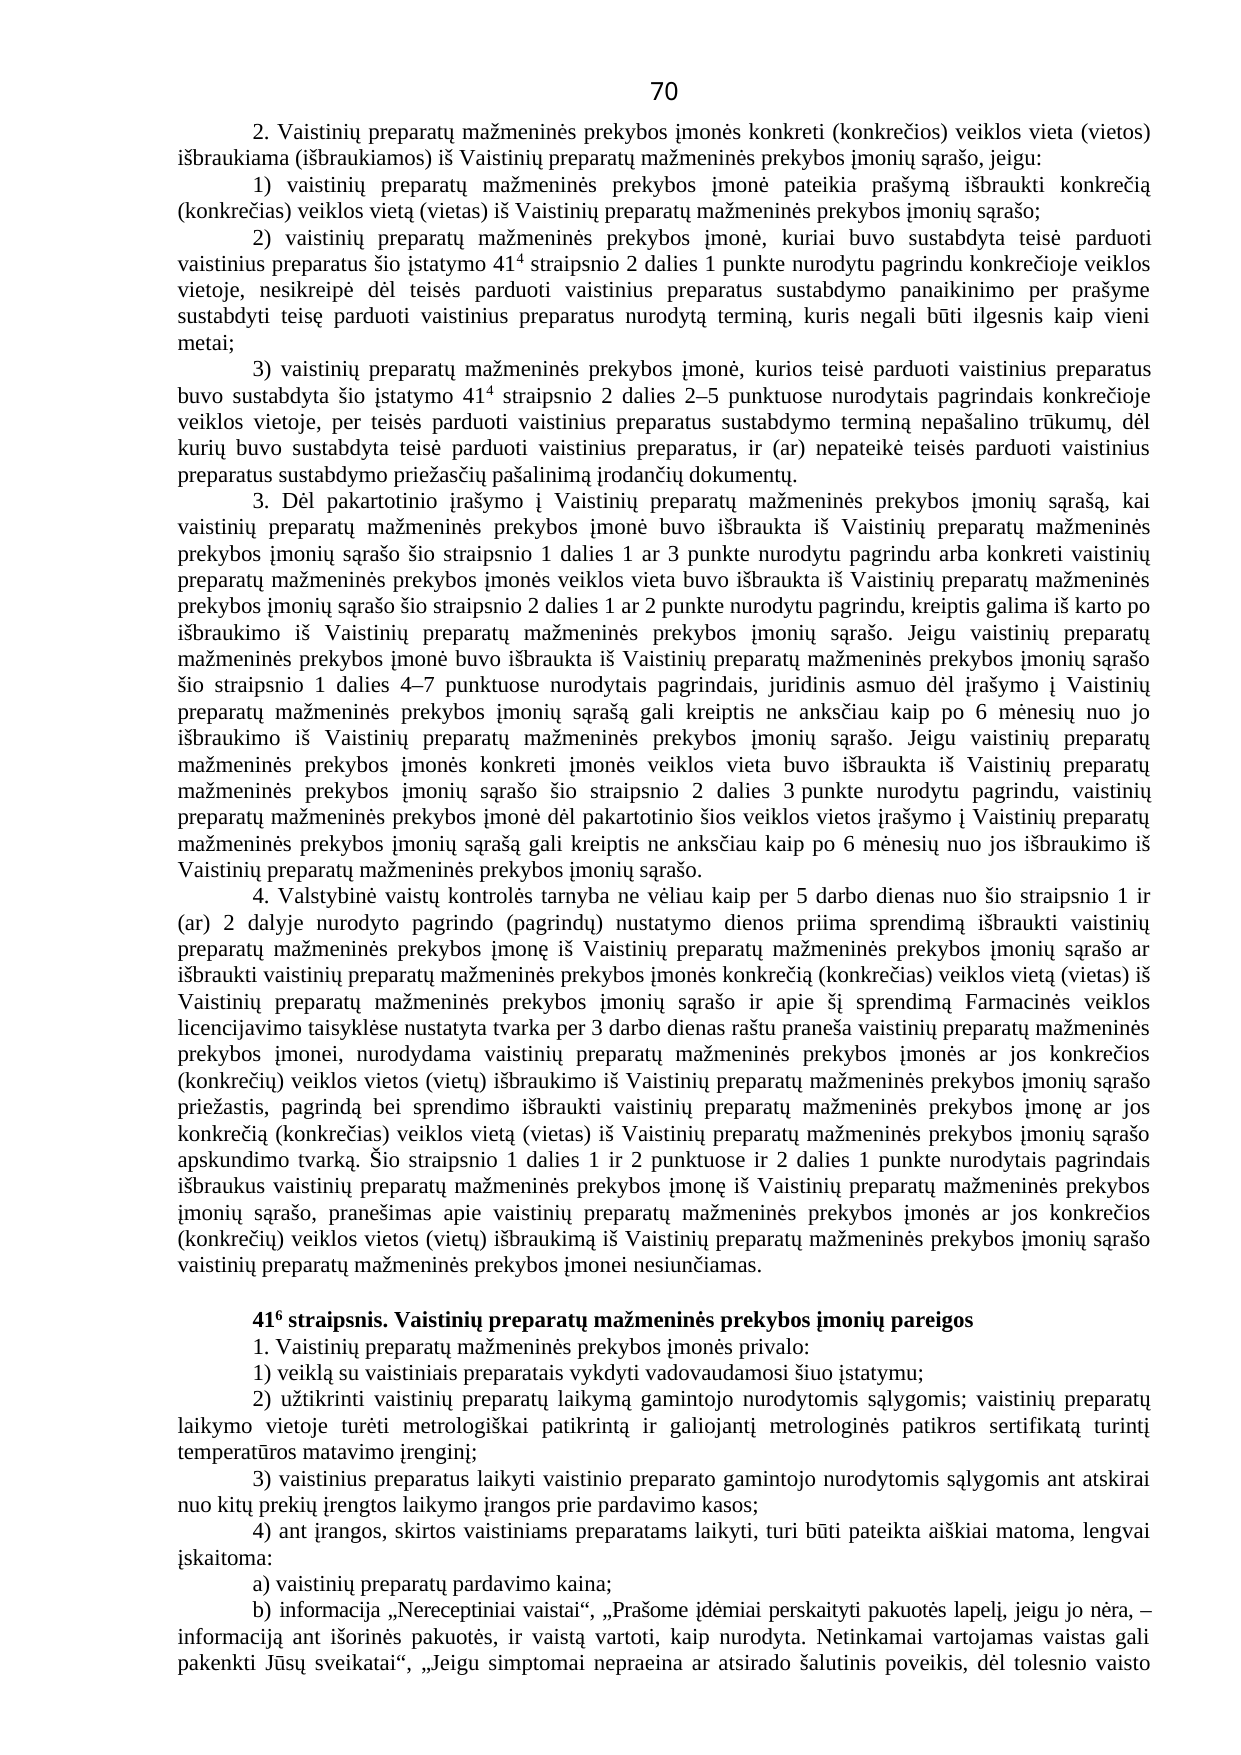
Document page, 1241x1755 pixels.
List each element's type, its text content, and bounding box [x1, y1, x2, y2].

text a) vaistinių preparatų pardavimo kaina; [177, 1570, 1152, 1596]
text b) informacija „Nereceptiniai vaistai“, „Prašome įdėmiai perskaityti pakuotės lapelį, jeigu jo nėra, – informaciją ant išorinės pakuotės, ir vaistą vartoti, kaip nurodyta. Netinkamai vartojamas vaistas gali pakenkti Jūsų sveikatai“, „Jeigu simptomai nepraeina ar atsirado šalutinis poveikis, dėl tolesnio vaisto [177, 1596, 1152, 1675]
text 2. Vaistinių preparatų mažmeninės prekybos įmonės konkreti (konkrečios) veiklos vieta (vietos) išbraukiama (išbraukiamos) iš Vaistinių preparatų mažmeninės prekybos įmonių sąrašo, jeigu: [177, 118, 1152, 171]
text 1) veiklą su vaistiniais preparatais vykdyti vadovaudamosi šiuo įstatymu; [177, 1359, 1152, 1386]
text 3) vaistinių preparatų mažmeninės prekybos įmonė, kurios teisė parduoti vaistinius preparatus buvo sustabdyta šio įstatymo 414 straipsnio 2 dalies 2–5 punktuose nurodytais pagrindais konkrečioje veiklos vietoje, per teisės parduoti vaistinius preparatus sustabdymo terminą nepašalino trūkumų, dėl kurių buvo sustabdyta teisė parduoti vaistinius preparatus, ir (ar) nepateikė teisės parduoti vaistinius preparatus sustabdymo priežasčių pašalinimą įrodančių dokumentų. [177, 355, 1152, 487]
text 4. Valstybinė vaistų kontrolės tarnyba ne vėliau kaip per 5 darbo dienas nuo šio straipsnio 1 ir (ar) 2 dalyje nurodyto pagrindo (pagrindų) nustatymo dienos priima sprendimą išbraukti vaistinių preparatų mažmeninės prekybos įmonę iš Vaistinių preparatų mažmeninės prekybos įmonių sąrašo ar išbraukti vaistinių preparatų mažmeninės prekybos įmonės konkrečią (konkrečias) veiklos vietą (vietas) iš Vaistinių preparatų mažmeninės prekybos įmonių sąrašo ir apie šį sprendimą Farmacinės veiklos licencijavimo taisyklėse nustatyta tvarka per 3 darbo dienas raštu praneša vaistinių preparatų mažmeninės prekybos įmonei, nurodydama vaistinių preparatų mažmeninės prekybos įmonės ar jos konkrečios (konkrečių) veiklos vietos (vietų) išbraukimo iš Vaistinių preparatų mažmeninės prekybos įmonių sąrašo priežastis, pagrindą bei sprendimo išbraukti vaistinių preparatų mažmeninės prekybos įmonę ar jos konkrečią (konkrečias) veiklos vietą (vietas) iš Vaistinių preparatų mažmeninės prekybos įmonių sąrašo apskundimo tvarką. Šio straipsnio 1 dalies 1 ir 2 punktuose ir 2 dalies 1 punkte nurodytais pagrindais išbraukus vaistinių preparatų mažmeninės prekybos įmonę iš Vaistinių preparatų mažmeninės prekybos įmonių sąrašo, pranešimas apie vaistinių preparatų mažmeninės prekybos įmonės ar jos konkrečios (konkrečių) veiklos vietos (vietų) išbraukimą iš Vaistinių preparatų mažmeninės prekybos įmonių sąrašo vaistinių preparatų mažmeninės prekybos įmonei nesiunčiamas. [177, 882, 1152, 1278]
text 3. Dėl pakartotinio įrašymo į Vaistinių preparatų mažmeninės prekybos įmonių sąrašą, kai vaistinių preparatų mažmeninės prekybos įmonė buvo išbraukta iš Vaistinių preparatų mažmeninės prekybos įmonių sąrašo šio straipsnio 1 dalies 1 ar 3 punkte nurodytu pagrindu arba konkreti vaistinių preparatų mažmeninės prekybos įmonės veiklos vieta buvo išbraukta iš Vaistinių preparatų mažmeninės prekybos įmonių sąrašo šio straipsnio 2 dalies 1 ar 2 punkte nurodytu pagrindu, kreiptis galima iš karto po išbraukimo iš Vaistinių preparatų mažmeninės prekybos įmonių sąrašo. Jeigu vaistinių preparatų mažmeninės prekybos įmonė buvo išbraukta iš Vaistinių preparatų mažmeninės prekybos įmonių sąrašo šio straipsnio 1 dalies 4–7 punktuose nurodytais pagrindais, juridinis asmuo dėl įrašymo į Vaistinių preparatų mažmeninės prekybos įmonių sąrašą gali kreiptis ne anksčiau kaip po 6 mėnesių nuo jo išbraukimo iš Vaistinių preparatų mažmeninės prekybos įmonių sąrašo. Jeigu vaistinių preparatų mažmeninės prekybos įmonės konkreti įmonės veiklos vieta buvo išbraukta iš Vaistinių preparatų mažmeninės prekybos įmonių sąrašo šio straipsnio 2 dalies 3 punkte nurodytu pagrindu, vaistinių preparatų mažmeninės prekybos įmonė dėl pakartotinio šios veiklos vietos įrašymo į Vaistinių preparatų mažmeninės prekybos įmonių sąrašą gali kreiptis ne anksčiau kaip po 6 mėnesių nuo jos išbraukimo iš Vaistinių preparatų mažmeninės prekybos įmonių sąrašo. [177, 487, 1152, 882]
text 3) vaistinius preparatus laikyti vaistinio preparato gamintojo nurodytomis sąlygomis ant atskirai nuo kitų prekių įrengtos laikymo įrangos prie pardavimo kasos; [177, 1464, 1152, 1517]
text 2) vaistinių preparatų mažmeninės prekybos įmonė, kuriai buvo sustabdyta teisė parduoti vaistinius preparatus šio įstatymo 414 straipsnio 2 dalies 1 punkte nurodytu pagrindu konkrečioje veiklos vietoje, nesikreipė dėl teisės parduoti vaistinius preparatus sustabdymo panaikinimo per prašyme sustabdyti teisę parduoti vaistinius preparatus nurodytą terminą, kuris negali būti ilgesnis kaip vieni metai; [177, 223, 1152, 355]
text 4) ant įrangos, skirtos vaistiniams preparatams laikyti, turi būti pateikta aiškiai matoma, lengvai įskaitoma: [177, 1517, 1152, 1570]
text 1. Vaistinių preparatų mažmeninės prekybos įmonės privalo: [177, 1333, 1152, 1359]
text 1) vaistinių preparatų mažmeninės prekybos įmonė pateikia prašymą išbraukti konkrečią (konkrečias) veiklos vietą (vietas) iš Vaistinių preparatų mažmeninės prekybos įmonių sąrašo; [177, 171, 1152, 223]
text 416 straipsnis. Vaistinių preparatų mažmeninės prekybos įmonių pareigos [177, 1306, 1152, 1333]
text 2) užtikrinti vaistinių preparatų laikymą gamintojo nurodytomis sąlygomis; vaistinių preparatų laikymo vietoje turėti metrologiškai patikrintą ir galiojantį metrologinės patikros sertifikatą turintį temperatūros matavimo įrenginį; [177, 1386, 1152, 1464]
